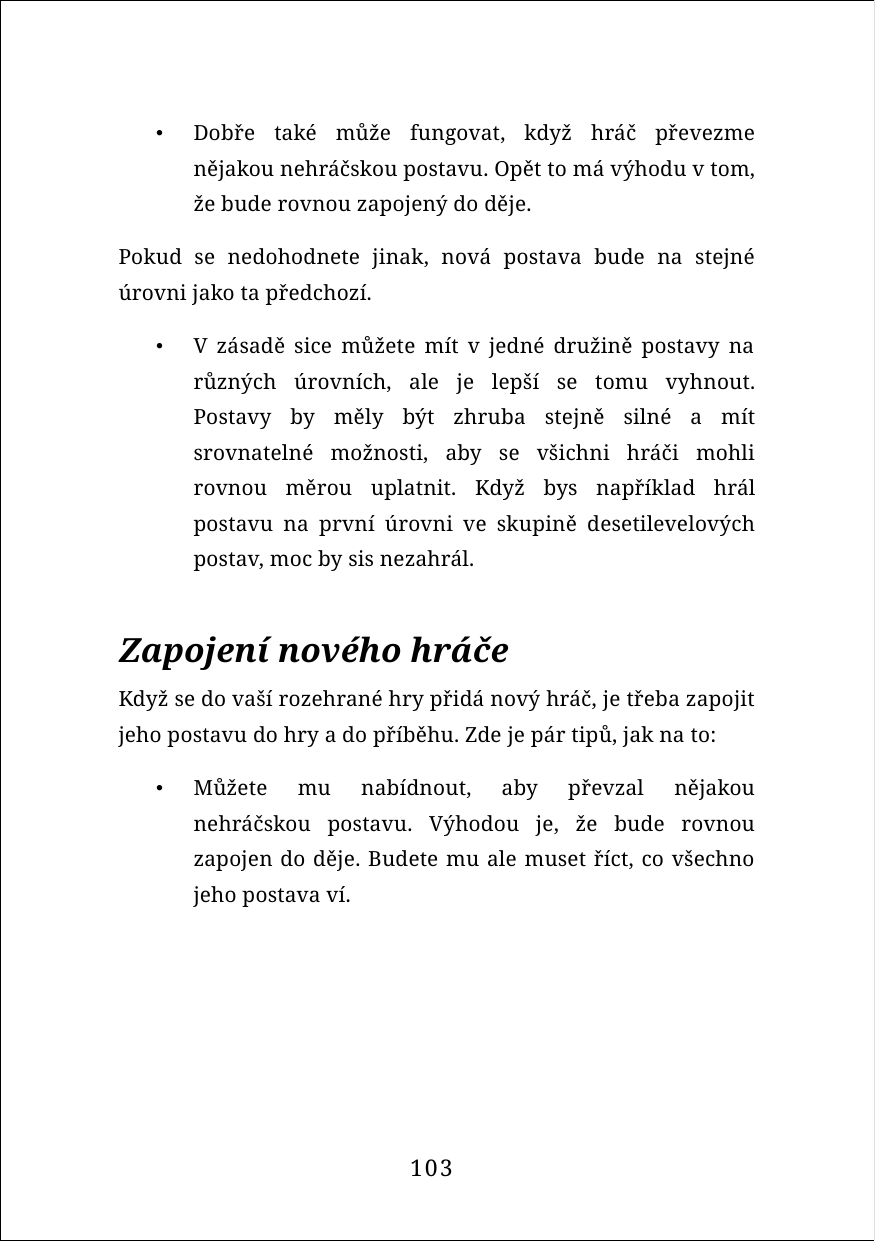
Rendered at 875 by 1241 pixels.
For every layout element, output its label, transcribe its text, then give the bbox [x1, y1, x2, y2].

text Pokud se nedohodnete jinak, nová postava bude na stejné úrovni jako ta předchozí. [118, 242, 756, 306]
subtitle Zapojení nového hráče [118, 627, 756, 673]
text Když se do vaší rozehrané hry přidá nový hráč, je třeba zapojit jeho postavu do hry a do příběhu. Zde je pár tipů, jak na to: [118, 684, 756, 748]
list V zásadě sice můžete mít v jedné družině postavy na různých úrovních, ale je lepší se tomu vyhnout. Postavy by měly být zhruba stejně silné a mít srovnatelné možnosti, aby se všichni hráči mohli rovnou měrou uplatnit. Když bys například hrál postavu na první úrovni ve skupině desetilevelových postav, moc by sis nezahrál. [156, 331, 756, 573]
list Můžete mu nabídnout, aby převzal nějakou nehráčskou postavu. Výhodou je, že bude rovnou zapojen do děje. Budete mu ale muset říct, co všechno jeho postava ví. [156, 773, 756, 908]
list Dobře také může fungovat, když hráč převezme nějakou nehráčskou postavu. Opět to má výhodu v tom, že bude rovnou zapojený do děje. [156, 118, 756, 218]
